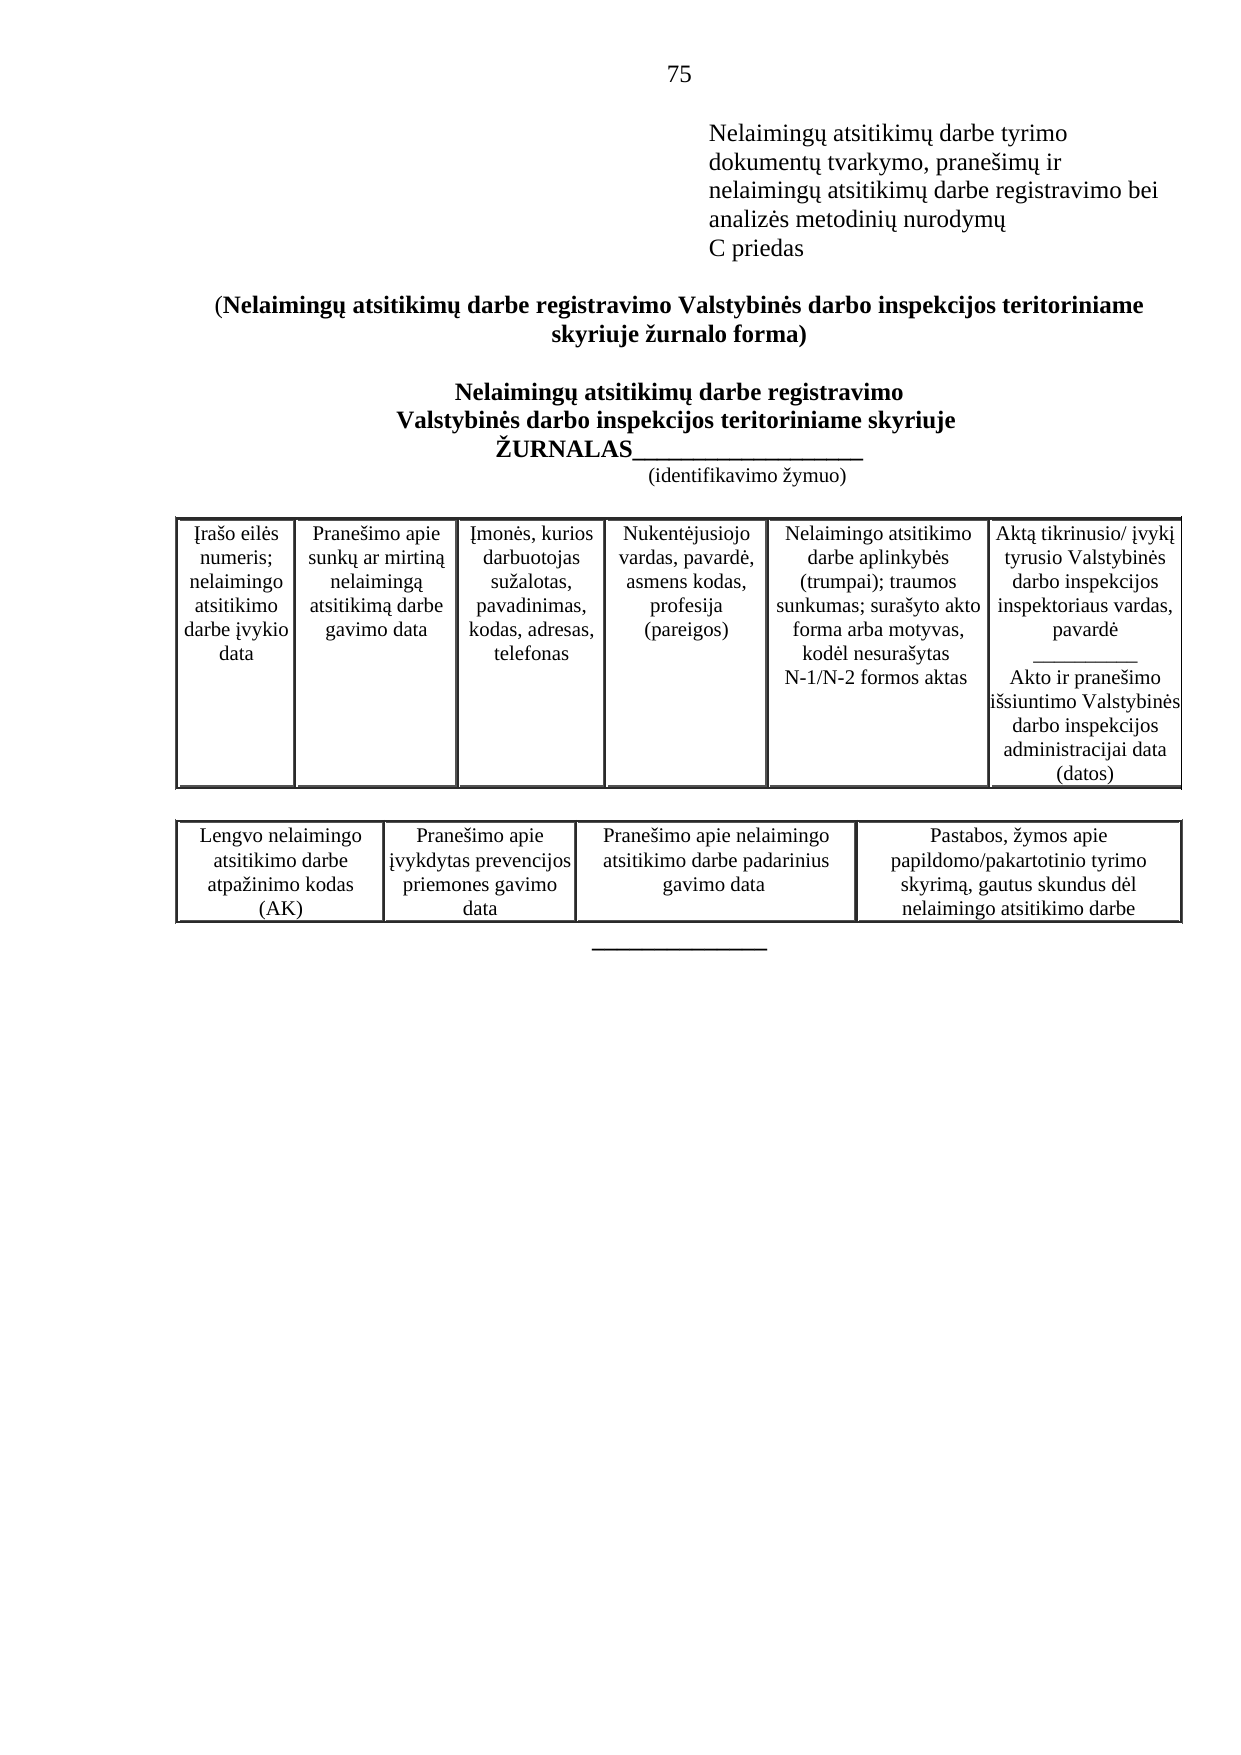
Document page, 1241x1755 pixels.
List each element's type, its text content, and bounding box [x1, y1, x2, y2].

text (Nelaimingų atsitikimų darbe registravimo Valstybinės darbo inspekcijos teritoriniame skyriuje žurnalo forma) [177, 291, 1181, 348]
table_header Aktą tikrinusio/ įvykį tyrusio Valstybinės darbo inspekcijos inspektoriaus vardas, pavardė __________ Akto ir pranešimo išsiuntimo Valstybinės darbo inspekcijos administracijai data (datos) [992, 521, 1181, 785]
text ŽURNALAS [177, 434, 1181, 463]
table_header Pranešimo apie įvykdytas prevencijos priemones gavimo data [386, 823, 574, 920]
text analizės metodinių nurodymų [177, 204, 1181, 233]
table_header Pranešimo apie sunkų ar mirtiną nelaimingą atsitikimą darbe gavimo data [298, 521, 455, 785]
table_header Pranešimo apie nelaimingo atsitikimo darbe padarinius gavimo data [578, 823, 854, 920]
text Nelaimingų atsitikimų darbe tyrimo [709, 118, 1181, 147]
text C priedas [177, 233, 1181, 262]
text dokumentų tvarkymo, pranešimų ir [177, 147, 1181, 176]
text (identifikavimo žymuo) [177, 463, 1181, 487]
table_header Pastabos, žymos apie papildomo/pakartotinio tyrimo skyrimą, gautus skundus dėl nelaimingo atsitikimo darbe [859, 823, 1179, 920]
table_header Įrašo eilės numeris; nelaimingo atsitikimo darbe įvykio data [180, 521, 293, 785]
table_header Nukentėjusiojo vardas, pavardė, asmens kodas, profesija (pareigos) [608, 521, 765, 785]
text Nelaimingų atsitikimų darbe registravimo [177, 377, 1181, 406]
table_header Įmonės, kurios darbuotojas sužalotas, pavadinimas, kodas, adresas, telefonas [460, 521, 603, 785]
text Valstybinės darbo inspekcijos teritoriniame skyriuje [177, 406, 1181, 434]
text nelaimingų atsitikimų darbe registravimo bei [177, 176, 1181, 204]
table_header Lengvo nelaimingo atsitikimo darbe atpažinimo kodas (AK) [180, 823, 382, 920]
text ______________ [177, 925, 1181, 953]
table_header Nelaimingo atsitikimo darbe aplinkybės (trumpai); traumos sunkumas; surašyto akto forma arba motyvas, kodėl nesurašytas N-1/N-2 formos aktas [770, 521, 987, 785]
